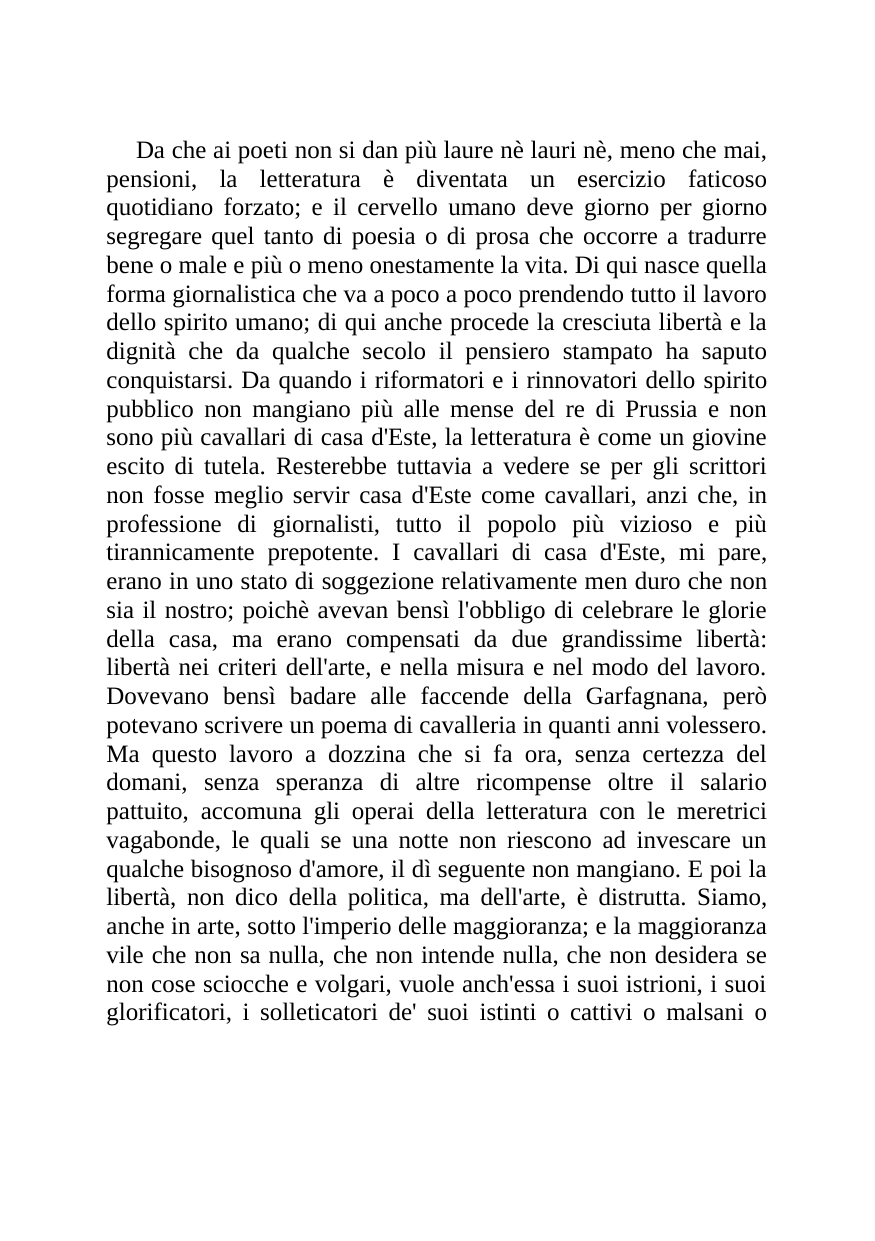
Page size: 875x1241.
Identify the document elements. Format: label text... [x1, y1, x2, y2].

text Da che ai poeti non si dan più laure nè lauri nè, meno che mai, pensioni, la letteratura è diventata un esercizio faticoso quotidiano forzato; e il cervello umano deve giorno per giorno segregare quel tanto di poesia o di prosa che occorre a tradurre bene o male e più o meno onestamente la vita. Di qui nasce quella forma giornalistica che va a poco a poco prendendo tutto il lavoro dello spirito umano; di qui anche procede la cresciuta libertà e la dignità che da qualche secolo il pensiero stampato ha saputo conquistarsi. Da quando i riformatori e i rinnovatori dello spirito pubblico non mangiano più alle mense del re di Prussia e non sono più cavallari di casa d'Este, la letteratura è come un giovine escito di tutela. Resterebbe tuttavia a vedere se per gli scrittori non fosse meglio servir casa d'Este come cavallari, anzi che, in professione di giornalisti, tutto il popolo più vizioso e più tirannicamente prepotente. I cavallari di casa d'Este, mi pare, erano in uno stato di soggezione relativamente men duro che non sia il nostro; poichè avevan bensì l'obbligo di celebrare le glorie della casa, ma erano compensati da due grandissime libertà: libertà nei criteri dell'arte, e nella misura e nel modo del lavoro. Dovevano bensì badare alle faccende della Garfagnana, però potevano scrivere un poema di cavalleria in quanti anni volessero. Ma questo lavoro a dozzina che si fa ora, senza certezza del domani, senza speranza di altre ricompense oltre il salario pattuito, accomuna gli operai della letteratura con le meretrici vagabonde, le quali se una notte non riescono ad invescare un qualche bisognoso d'amore, il dì seguente non mangiano. E poi la libertà, non dico della politica, ma dell'arte, è distrutta. Siamo, anche in arte, sotto l'imperio delle maggioranza; e la maggioranza vile che non sa nulla, che non intende nulla, che non desidera se non cose sciocche e volgari, vuole anch'essa i suoi istrioni, i suoi glorificatori, i solleticatori de' suoi istinti o cattivi o malsani o [106, 135, 768, 1026]
